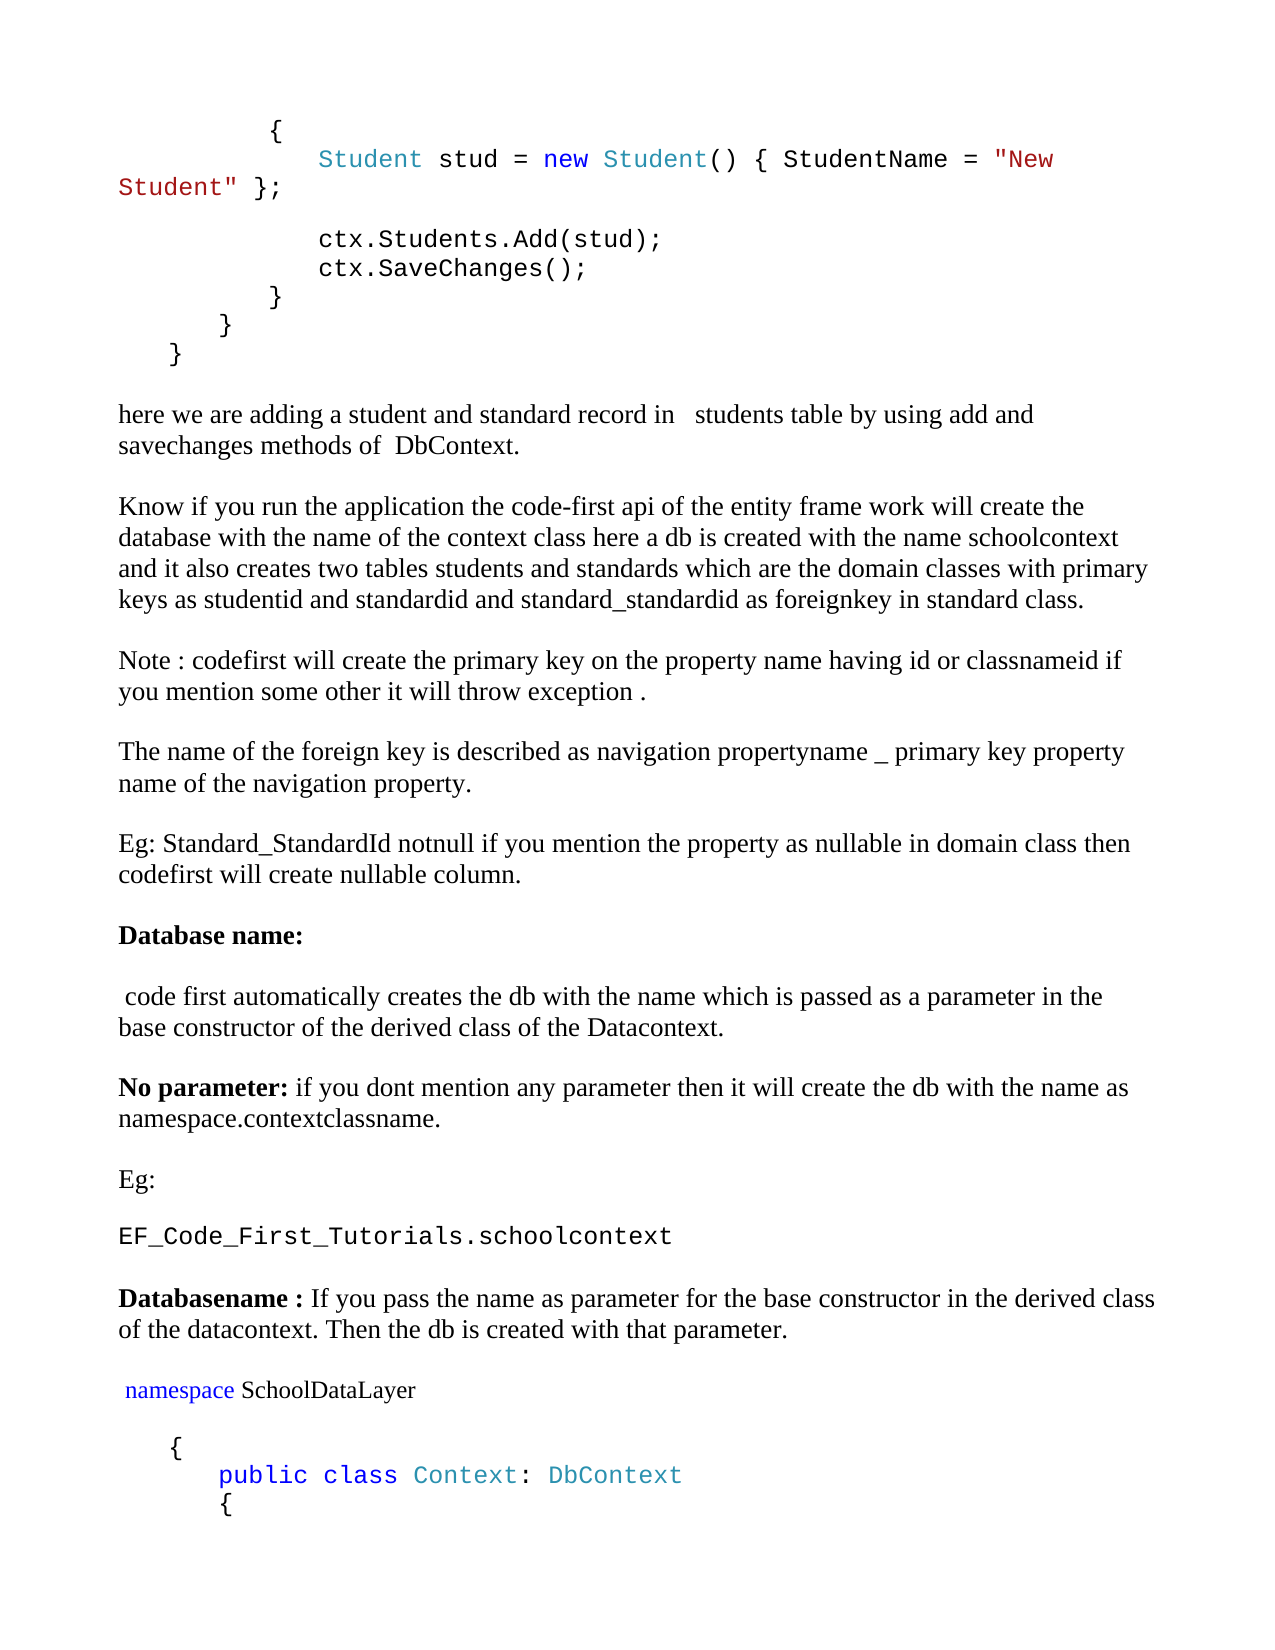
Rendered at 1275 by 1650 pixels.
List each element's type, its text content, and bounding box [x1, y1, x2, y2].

text { [118, 1434, 1157, 1462]
text } [118, 340, 1157, 368]
text Note : codefirst will create the primary key on the property name having id or classnameid if you mention some other it will throw exception . [118, 644, 1157, 706]
text public class Context: DbContext [118, 1462, 1157, 1491]
text namespace SchoolDataLayer [118, 1373, 1157, 1404]
text { [118, 118, 1157, 146]
text ctx.Students.Add(stud); [118, 227, 1157, 255]
text Know if you run the application the code-first api of the entity frame work will create the database with the name of the context class here a db is created with the name schoolcontext and it also creates two tables students and standards which are the domain classes with primary keys as studentid and standardid and standard_standardid as foreignkey in standard class. [118, 490, 1157, 614]
text No parameter: if you dont mention any parameter then it will create the db with the name as namespace.contextclassname. [118, 1071, 1157, 1134]
text { [118, 1491, 1157, 1519]
text code first automatically creates the db with the name which is passed as a parameter in the base constructor of the derived class of the Datacontext. [118, 980, 1157, 1042]
text } [118, 283, 1157, 312]
text Database name: [118, 919, 1157, 950]
text } [118, 312, 1157, 340]
text Databasename : If you pass the name as parameter for the base constructor in the derived class of the datacontext. Then the db is created with that parameter. [118, 1282, 1157, 1344]
text here we are adding a student and standard record in students table by using add and savechanges methods of DbContext. [118, 398, 1157, 460]
text EF_Code_First_Tutorials.schoolcontext [118, 1224, 1157, 1252]
text The name of the foreign key is described as navigation propertyname _ primary key property name of the navigation property. [118, 736, 1157, 798]
text Eg: Standard_StandardId notnull if you mention the property as nullable in domain class then codefirst will create nullable column. [118, 827, 1157, 889]
text ctx.SaveChanges(); [118, 255, 1157, 283]
text Student stud = new Student() { StudentName = "New Student" }; [118, 146, 1157, 203]
text Eg: [118, 1163, 1157, 1194]
